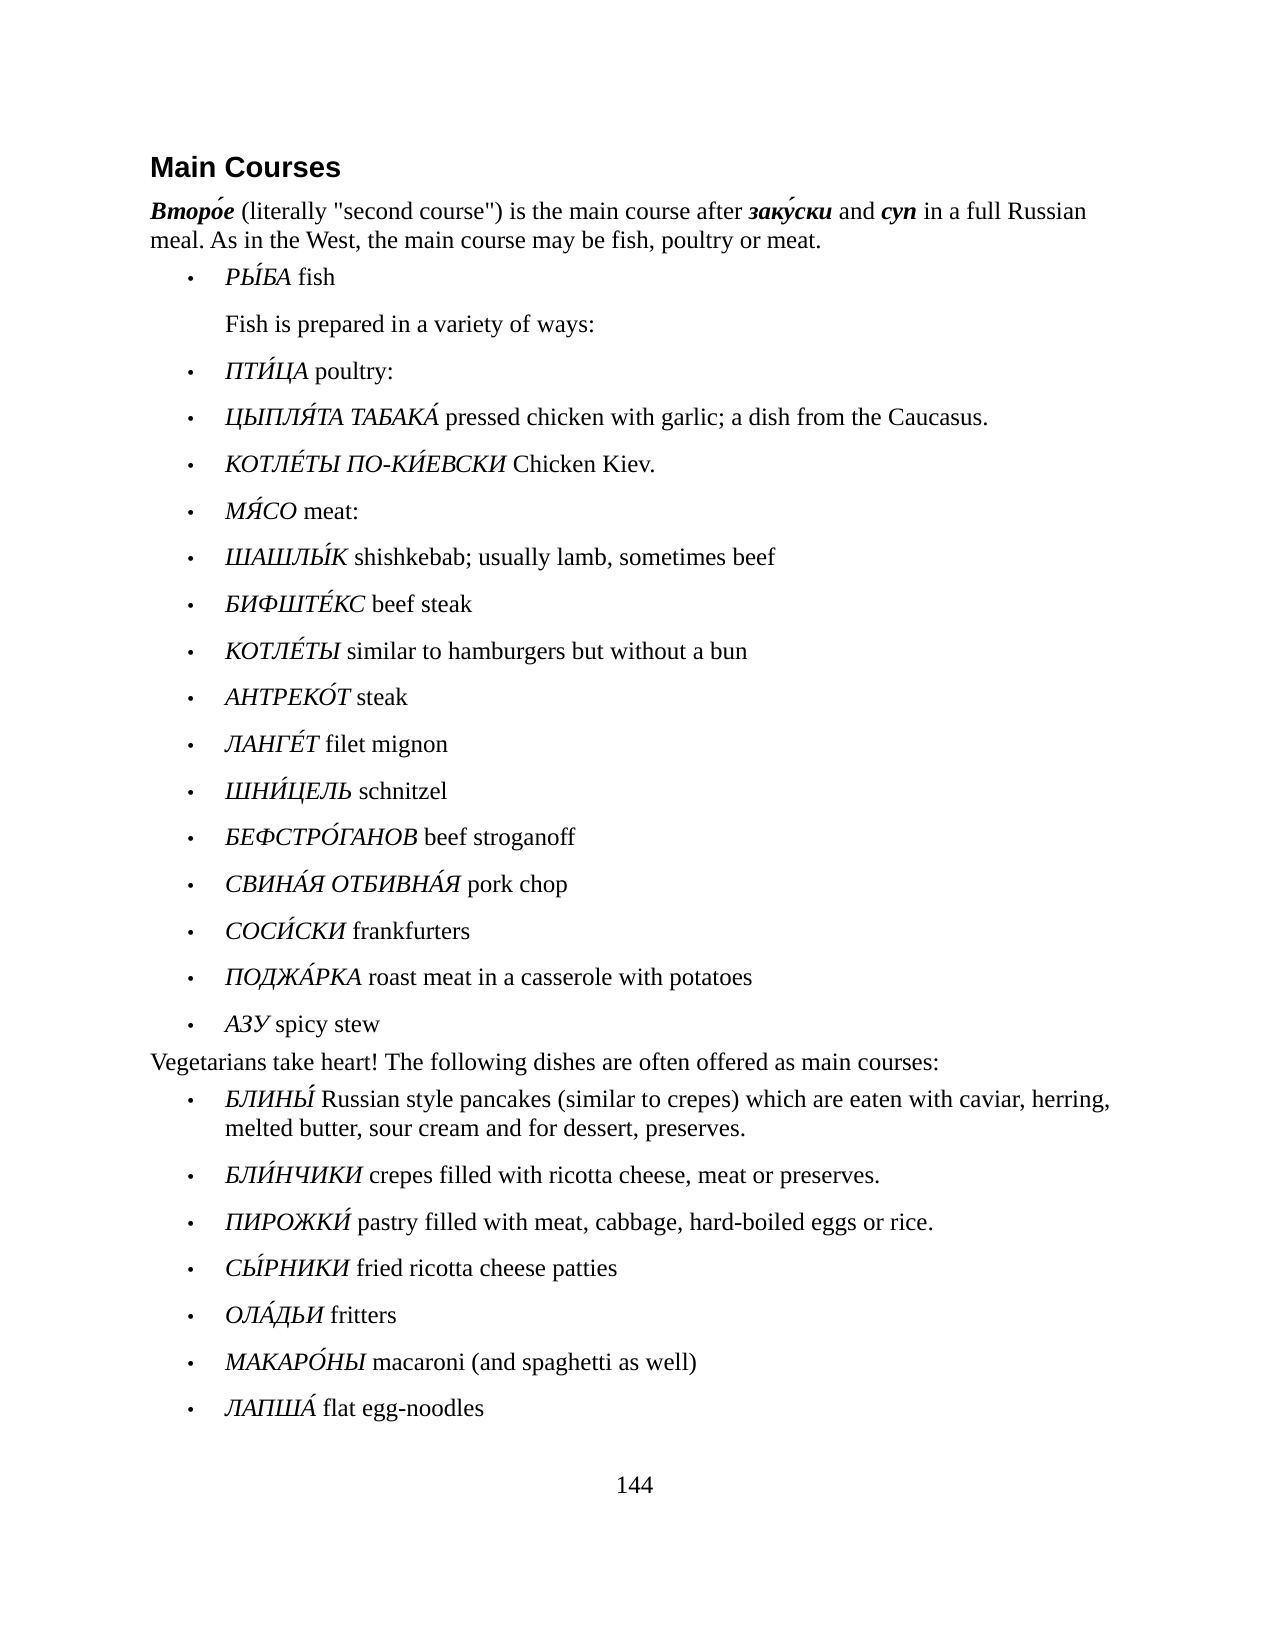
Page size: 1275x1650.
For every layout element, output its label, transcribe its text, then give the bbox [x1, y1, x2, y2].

list КОТЛЕ́ТЫ similar to hamburgers but without a bun [187, 636, 1125, 664]
subtitle Main Courses [150, 150, 1125, 183]
list БИФШТЕ́КС beef steak [187, 589, 1125, 618]
list ЛАНГЕ́Т filet mignon [187, 729, 1125, 758]
list Fish is prepared in a variety of ways: [187, 309, 1125, 338]
list АНТРЕКО́Т steak [187, 682, 1125, 711]
list ПИРОЖКИ́ pastry filled with meat, cabbage, hard-boiled eggs or rice. [187, 1207, 1125, 1235]
list ШАШЛЫ́К shishkebab; usually lamb, sometimes beef [187, 542, 1125, 571]
list МЯ́СО meat: [187, 496, 1125, 524]
list ПОДЖА́РКА roast meat in a casserole with potatoes [187, 962, 1125, 991]
list ПТИ́ЦА poultry: [187, 356, 1125, 384]
list ШНИ́ЦЕЛЬ schnitzel [187, 776, 1125, 804]
text Vegetarians take heart! The following dishes are often offered as main courses: [150, 1047, 1125, 1076]
list МАКАРО́НЫ macaroni (and spaghetti as well) [187, 1347, 1125, 1375]
list БЛИ́НЧИКИ crepes filled with ricotta cheese, meat or preserves. [187, 1160, 1125, 1189]
list БЕФСТРО́ГАНОВ beef stroganoff [187, 822, 1125, 851]
list ЦЫПЛЯ́ТА ТАБАКА́ pressed chicken with garlic; a dish from the Caucasus. [187, 402, 1125, 431]
text Второ́е (literally "second course") is the main course after заку́ски and суп in a full Russian meal. As in the West, the main course may be fish, poultry or meat. [150, 196, 1125, 253]
list СОСИ́СКИ frankfurters [187, 916, 1125, 944]
list КОТЛЕ́ТЫ ПО-КИ́ЕВСКИ Chicken Kiev. [187, 449, 1125, 478]
list ОЛА́ДЬИ fritters [187, 1300, 1125, 1329]
list РЫ́БА fish [187, 262, 1125, 291]
list АЗУ spicy stew [187, 1009, 1125, 1038]
list СЫ́РНИКИ fried ricotta cheese patties [187, 1253, 1125, 1282]
list СВИНА́Я ОТБИВНА́Я pork chop [187, 869, 1125, 898]
list БЛИНЫ́́ Russian style pancakes (similar to crepes) which are eaten with caviar, herring, melted butter, sour cream and for dessert, preserves. [187, 1084, 1125, 1142]
list ЛАПША́ flat egg-noodles [187, 1393, 1125, 1422]
